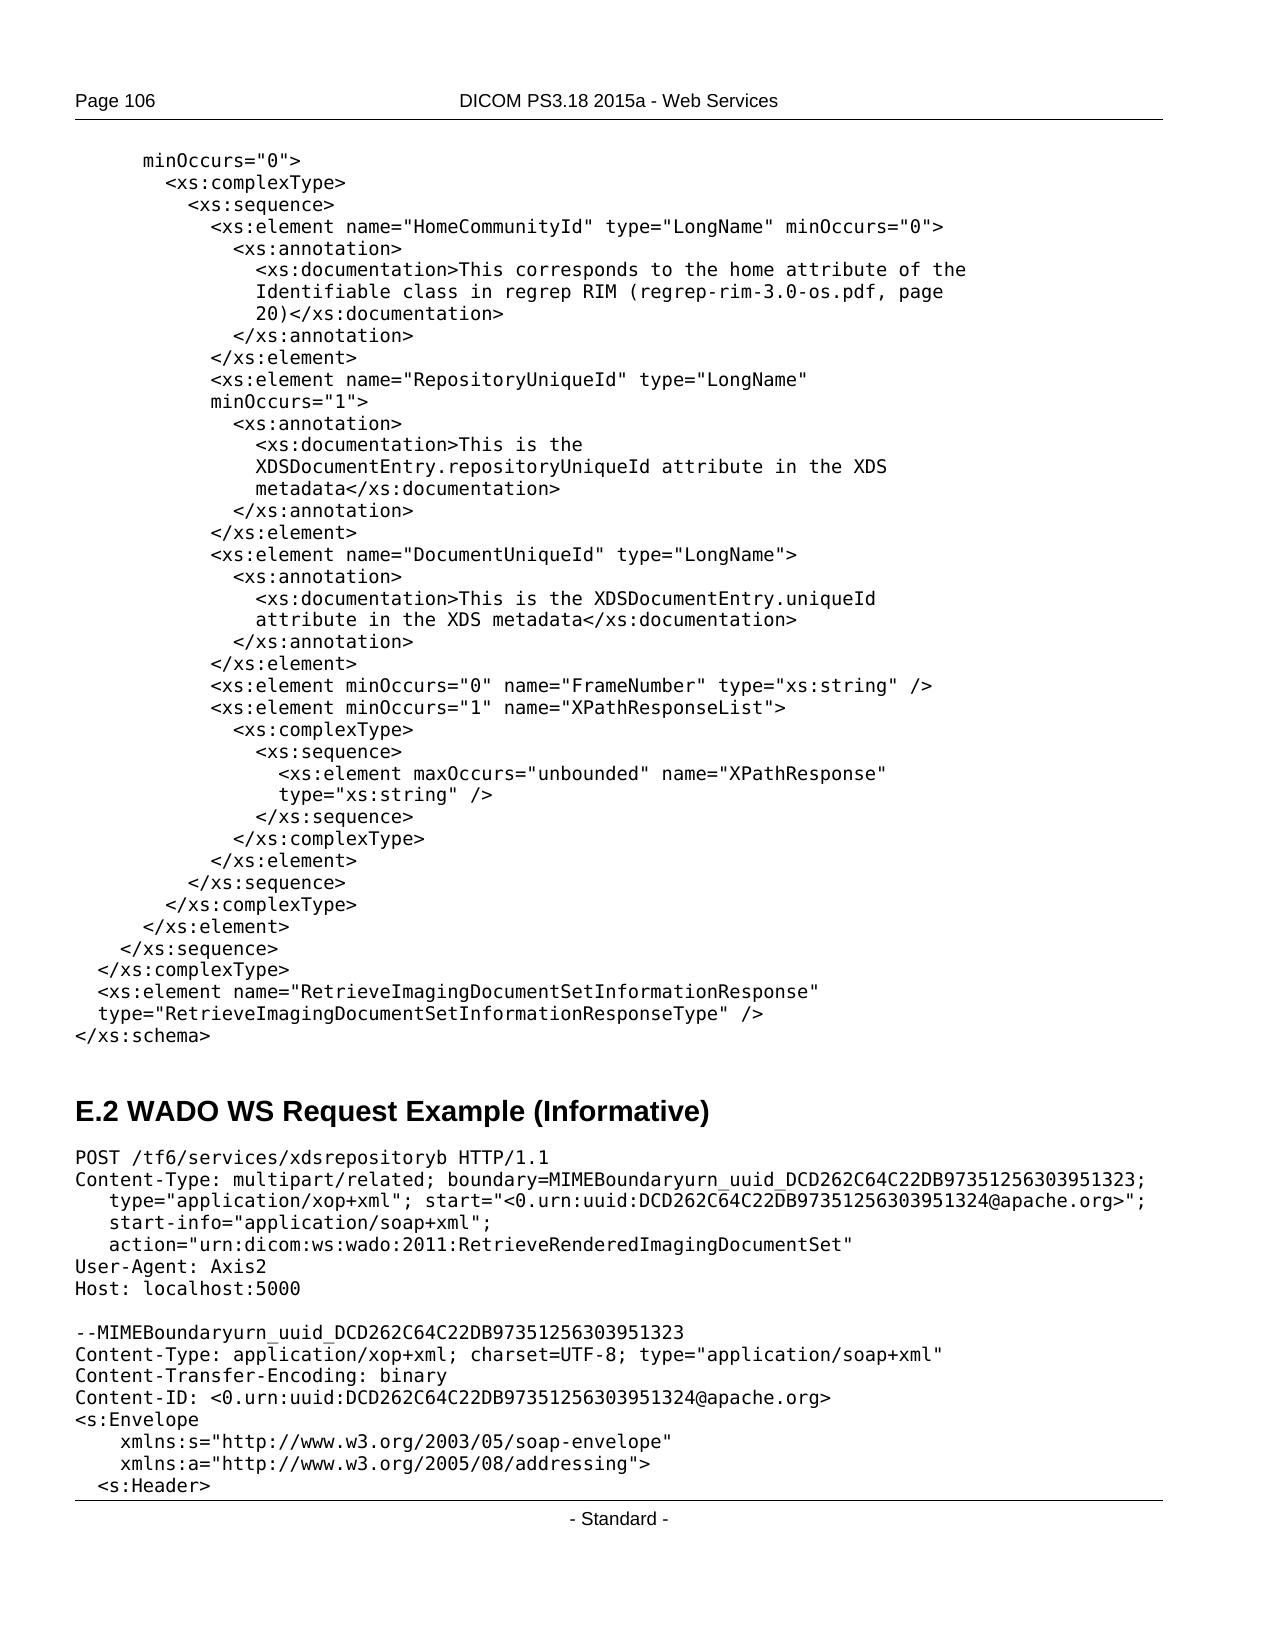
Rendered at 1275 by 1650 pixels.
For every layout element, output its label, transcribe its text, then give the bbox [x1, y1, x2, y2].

text POST /tf6/services/xdsrepositoryb HTTP/1.1 Content-Type: multipart/related; boundary=MIMEBoundaryurn_uuid_DCD262C64C22DB97351256303951323; type="application/xop+xml"; start="<0.urn:uuid:DCD262C64C22DB97351256303951324@apache.org>"; start-info="application/soap+xml"; action="urn:dicom:ws:wado:2011:RetrieveRenderedImagingDocumentSet" User-Agent: Axis2 Host: localhost:5000 --MIMEBoundaryurn_uuid_DCD262C64C22DB97351256303951323 Content-Type: application/xop+xml; charset=UTF-8; type="application/soap+xml" Content-Transfer-Encoding: binary Content-ID: <0.urn:uuid:DCD262C64C22DB97351256303951324@apache.org> <s:Envelope xmlns:s="http://www.w3.org/2003/05/soap-envelope" xmlns:a="http://www.w3.org/2005/08/addressing"> <s:Header> [75, 1147, 1162, 1497]
text E.2 WADO WS Request Example (Informative) [75, 1094, 1162, 1128]
text minOccurs="0"> <xs:complexType> <xs:sequence> <xs:element name="HomeCommunityId" type="LongName" minOccurs="0"> <xs:annotation> <xs:documentation>This corresponds to the home attribute of the Identifiable class in regrep RIM (regrep-rim-3.0-os.pdf, page 20)</xs:documentation> </xs:annotation> </xs:element> <xs:element name="RepositoryUniqueId" type="LongName" minOccurs="1"> <xs:annotation> <xs:documentation>This is the XDSDocumentEntry.repositoryUniqueId attribute in the XDS metadata</xs:documentation> </xs:annotation> </xs:element> <xs:element name="DocumentUniqueId" type="LongName"> <xs:annotation> <xs:documentation>This is the XDSDocumentEntry.uniqueId attribute in the XDS metadata</xs:documentation> </xs:annotation> </xs:element> <xs:element minOccurs="0" name="FrameNumber" type="xs:string" /> <xs:element minOccurs="1" name="XPathResponseList"> <xs:complexType> <xs:sequence> <xs:element maxOccurs="unbounded" name="XPathResponse" type="xs:string" /> </xs:sequence> </xs:complexType> </xs:element> </xs:sequence> </xs:complexType> </xs:element> </xs:sequence> </xs:complexType> <xs:element name="RetrieveImagingDocumentSetInformationResponse" type="RetrieveImagingDocumentSetInformationResponseType" /> </xs:schema> [75, 150, 1162, 1076]
